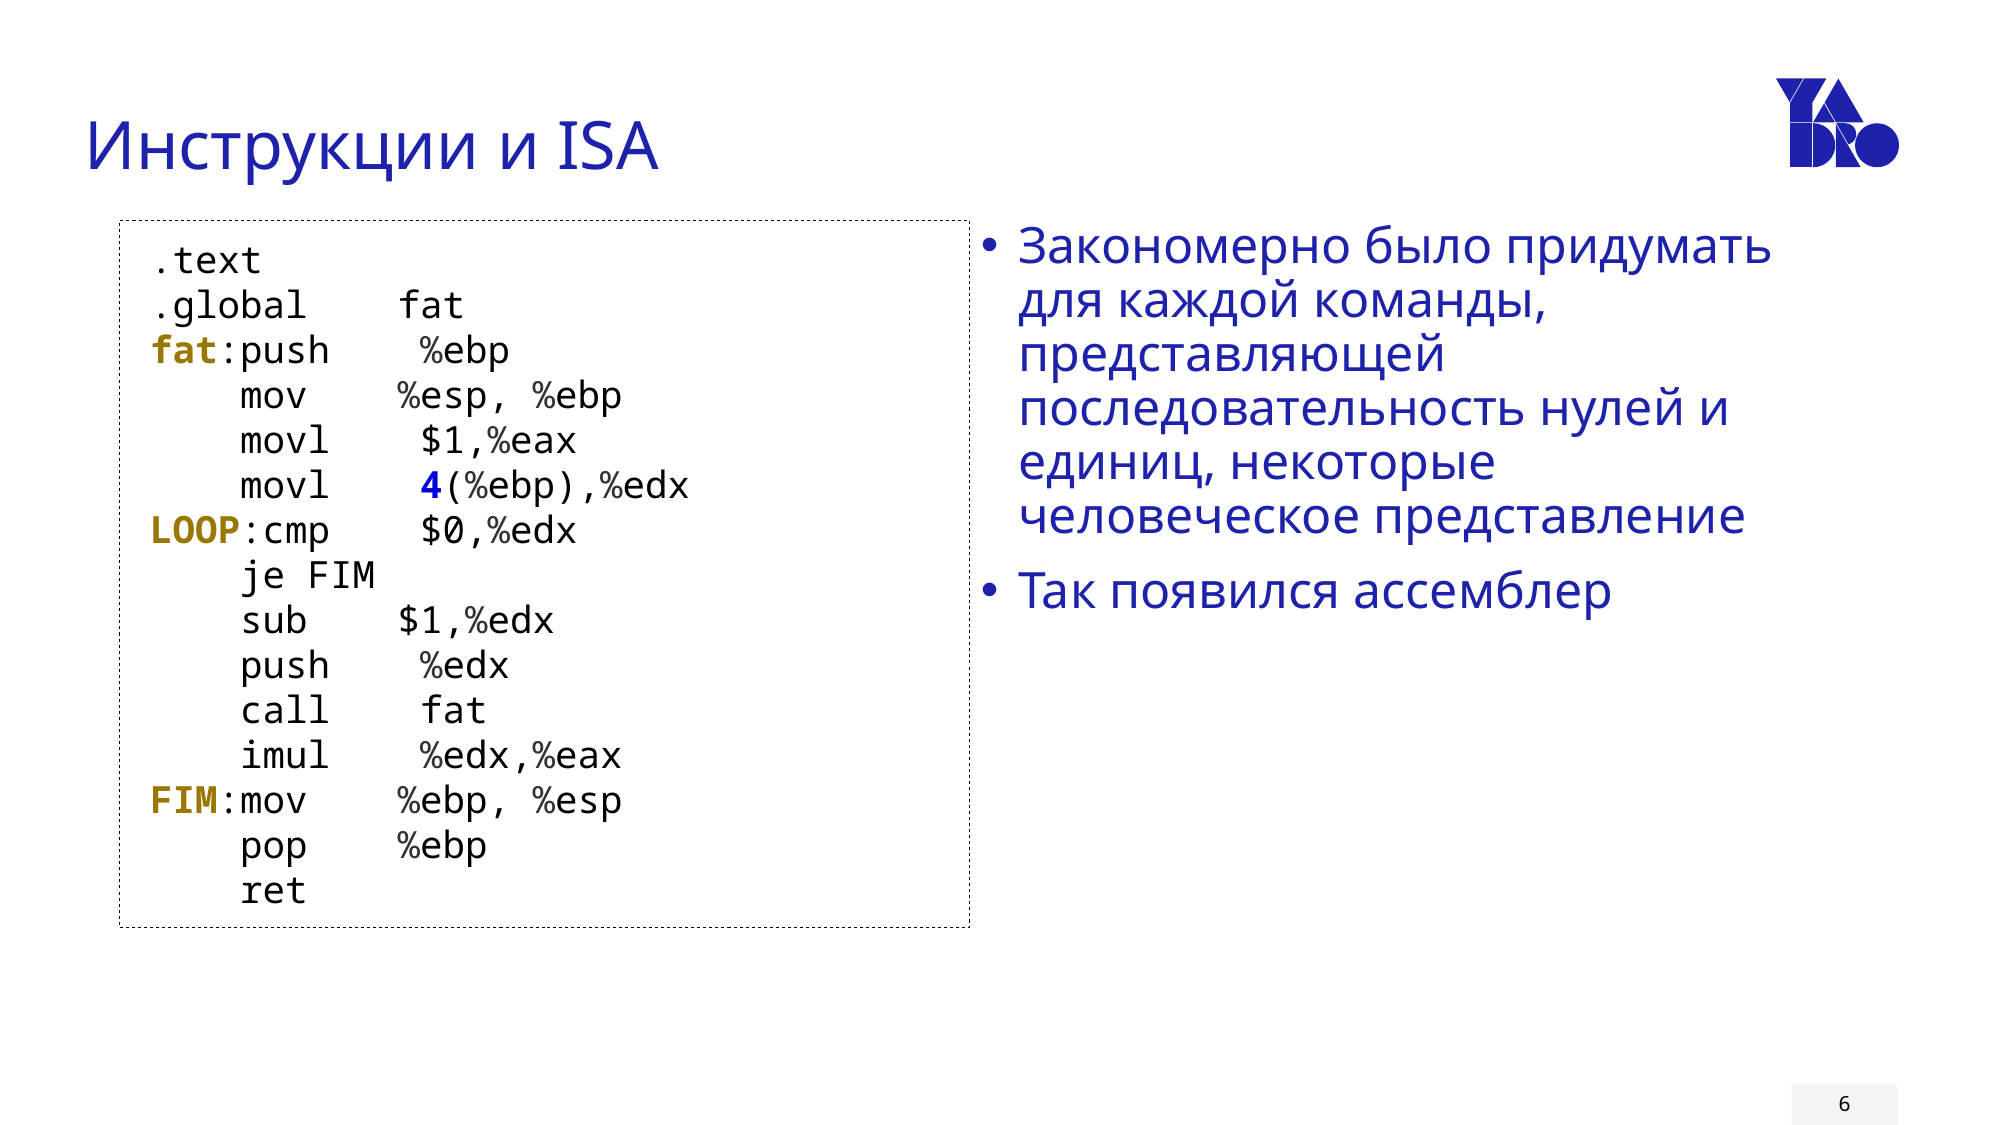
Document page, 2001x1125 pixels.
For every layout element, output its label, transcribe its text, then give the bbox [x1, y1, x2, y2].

title Инструкции и ISA [84, 109, 1674, 205]
text_box .text .global fat fat:push %ebp mov %esp, %ebp movl $1,%eax movl 4(%ebp),%edx LOOP:cmp $0,%edx je FIM sub $1,%edx push %edx call fat imul %edx,%eax FIM:mov %ebp, %esp pop %ebp ret [119, 220, 970, 928]
list Закономерно было придумать для каждой команды, представляющей последовательность нулей и единиц, некоторые человеческое представление Так появился ассемблер [980, 220, 1826, 915]
